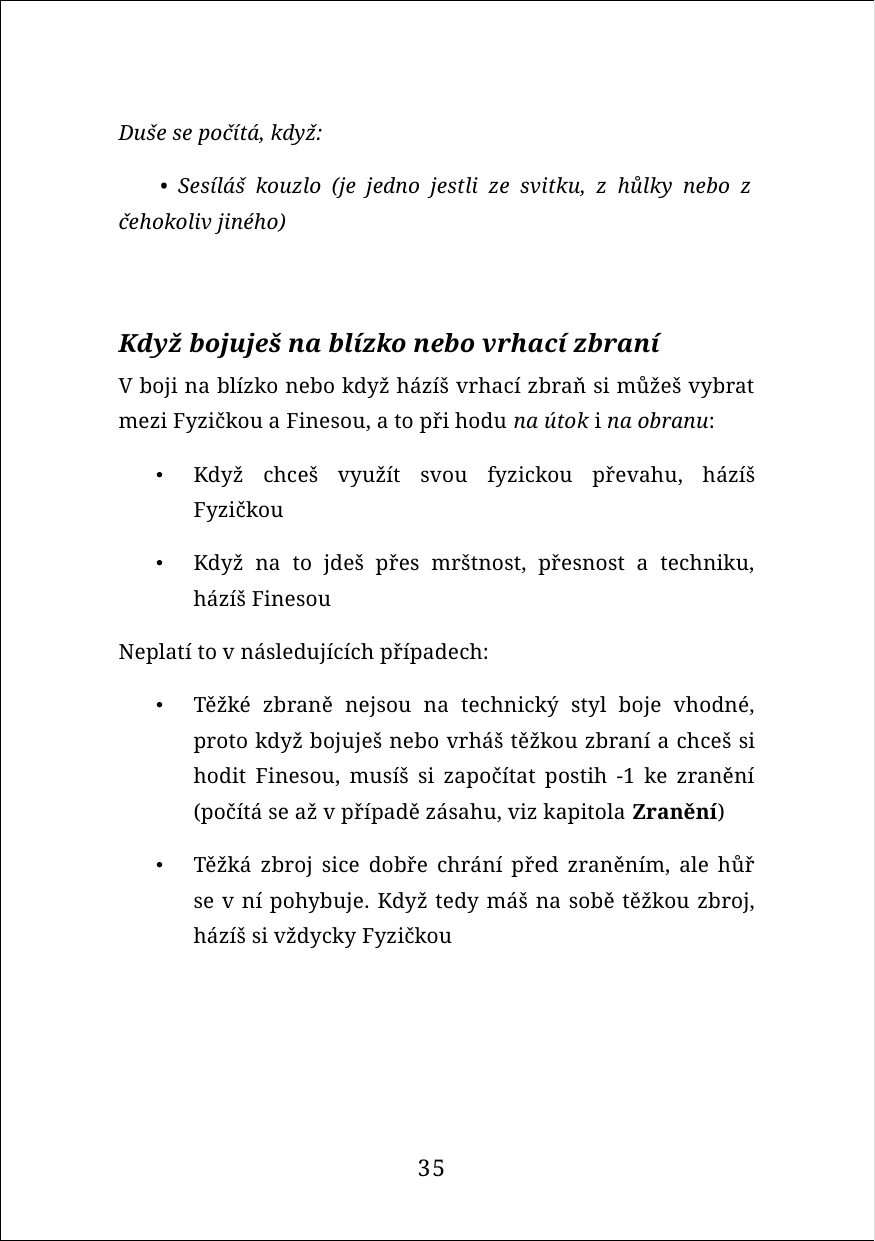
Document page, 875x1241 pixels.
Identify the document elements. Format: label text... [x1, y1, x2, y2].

text Duše se počítá, když: [118, 118, 756, 147]
list Když na to jdeš přes mrštnost, přesnost a techniku, házíš Finesou [156, 548, 756, 612]
list Těžké zbraně nejsou na technický styl boje vhodné, proto když bojuješ nebo vrháš těžkou zbraní a chceš si hodit Finesou, musíš si započítat postih -1 ke zranění (počítá se až v případě zásahu, viz kapitola Zranění) [156, 691, 756, 826]
subtitle Když bojuješ na blízko nebo vrhací zbraní [118, 325, 756, 359]
list Když chceš využít svou fyzickou převahu, házíš Fyzičkou [156, 460, 756, 524]
text Neplatí to v následujících případech: [118, 637, 756, 666]
text • Sesíláš kouzlo (je jedno jestli ze svitku, z hůlky nebo z čehokoliv jiného) [118, 171, 756, 235]
text V boji na blízko nebo když házíš vrhací zbraň si můžeš vybrat mezi Fyzičkou a Finesou, a to při hodu na útok i na obranu: [118, 371, 756, 435]
list Těžká zbroj sice dobře chrání před zraněním, ale hůř se v ní pohybuje. Když tedy máš na sobě těžkou zbroj, házíš si vždycky Fyzičkou [156, 850, 756, 950]
